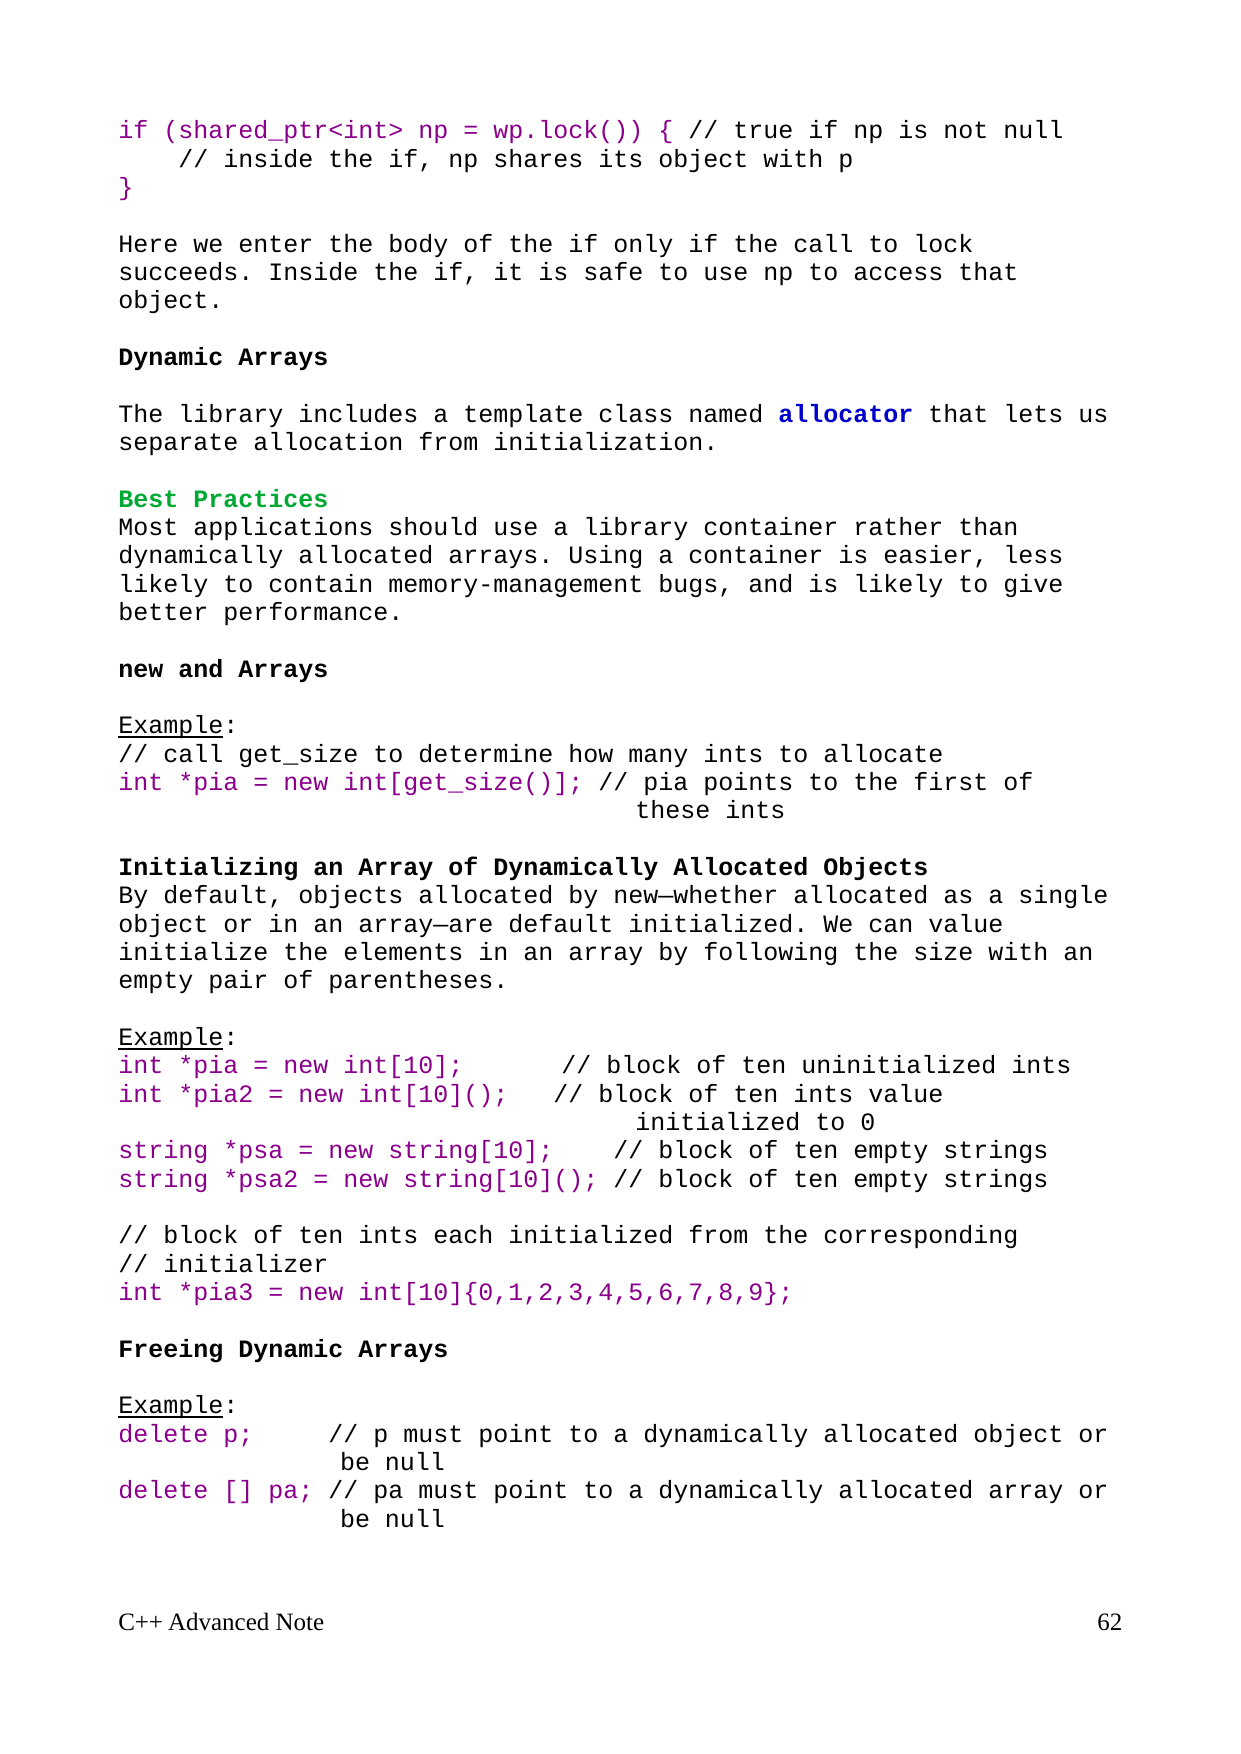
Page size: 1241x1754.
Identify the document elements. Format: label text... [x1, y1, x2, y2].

text int *pia = new int[10]; // block of ten uninitialized ints [118, 1053, 1122, 1081]
text By default, objects allocated by new—whether allocated as a single object or in an array—are default initialized. We can value initialize the elements in an array by following the size with an empty pair of parentheses. [118, 883, 1122, 996]
text // call get_size to determine how many ints to allocate [118, 741, 1122, 770]
text Dynamic Arrays [118, 345, 1122, 373]
text Example: [118, 1393, 1122, 1421]
text Here we enter the body of the if only if the call to lock succeeds. Inside the if, it is safe to use np to access that object. [118, 231, 1122, 316]
text Example: [118, 713, 1122, 741]
text if (shared_ptr<int> np = wp.lock()) { // true if np is not null [118, 118, 1122, 146]
text } [118, 175, 1122, 203]
text string *psa = new string[10]; // block of ten empty strings [118, 1138, 1122, 1166]
text delete [] pa; // pa must point to a dynamically allocated array or be null [118, 1478, 1122, 1535]
text string *psa2 = new string[10](); // block of ten empty strings [118, 1166, 1122, 1195]
text The library includes a template class named allocator that lets us separate allocation from initialization. [118, 401, 1122, 458]
text int *pia2 = new int[10](); // block of ten ints value initialized to 0 [118, 1081, 1122, 1138]
text Initializing an Array of Dynamically Allocated Objects [118, 855, 1122, 883]
text // inside the if, np shares its object with p [118, 146, 1122, 175]
text int *pia3 = new int[10]{0,1,2,3,4,5,6,7,8,9}; [118, 1280, 1122, 1308]
text Most applications should use a library container rather than dynamically allocated arrays. Using a container is easier, less likely to contain memory-management bugs, and is likely to give better performance. [118, 515, 1122, 628]
text // initializer [118, 1251, 1122, 1280]
text Freeing Dynamic Arrays [118, 1336, 1122, 1365]
text // block of ten ints each initialized from the corresponding [118, 1223, 1122, 1251]
text delete p; // p must point to a dynamically allocated object or be null [118, 1421, 1122, 1478]
text Best Practices [118, 486, 1122, 515]
text int *pia = new int[get_size()]; // pia points to the first of these ints [118, 770, 1122, 826]
text new and Arrays [118, 656, 1122, 685]
text Example: [118, 1025, 1122, 1053]
